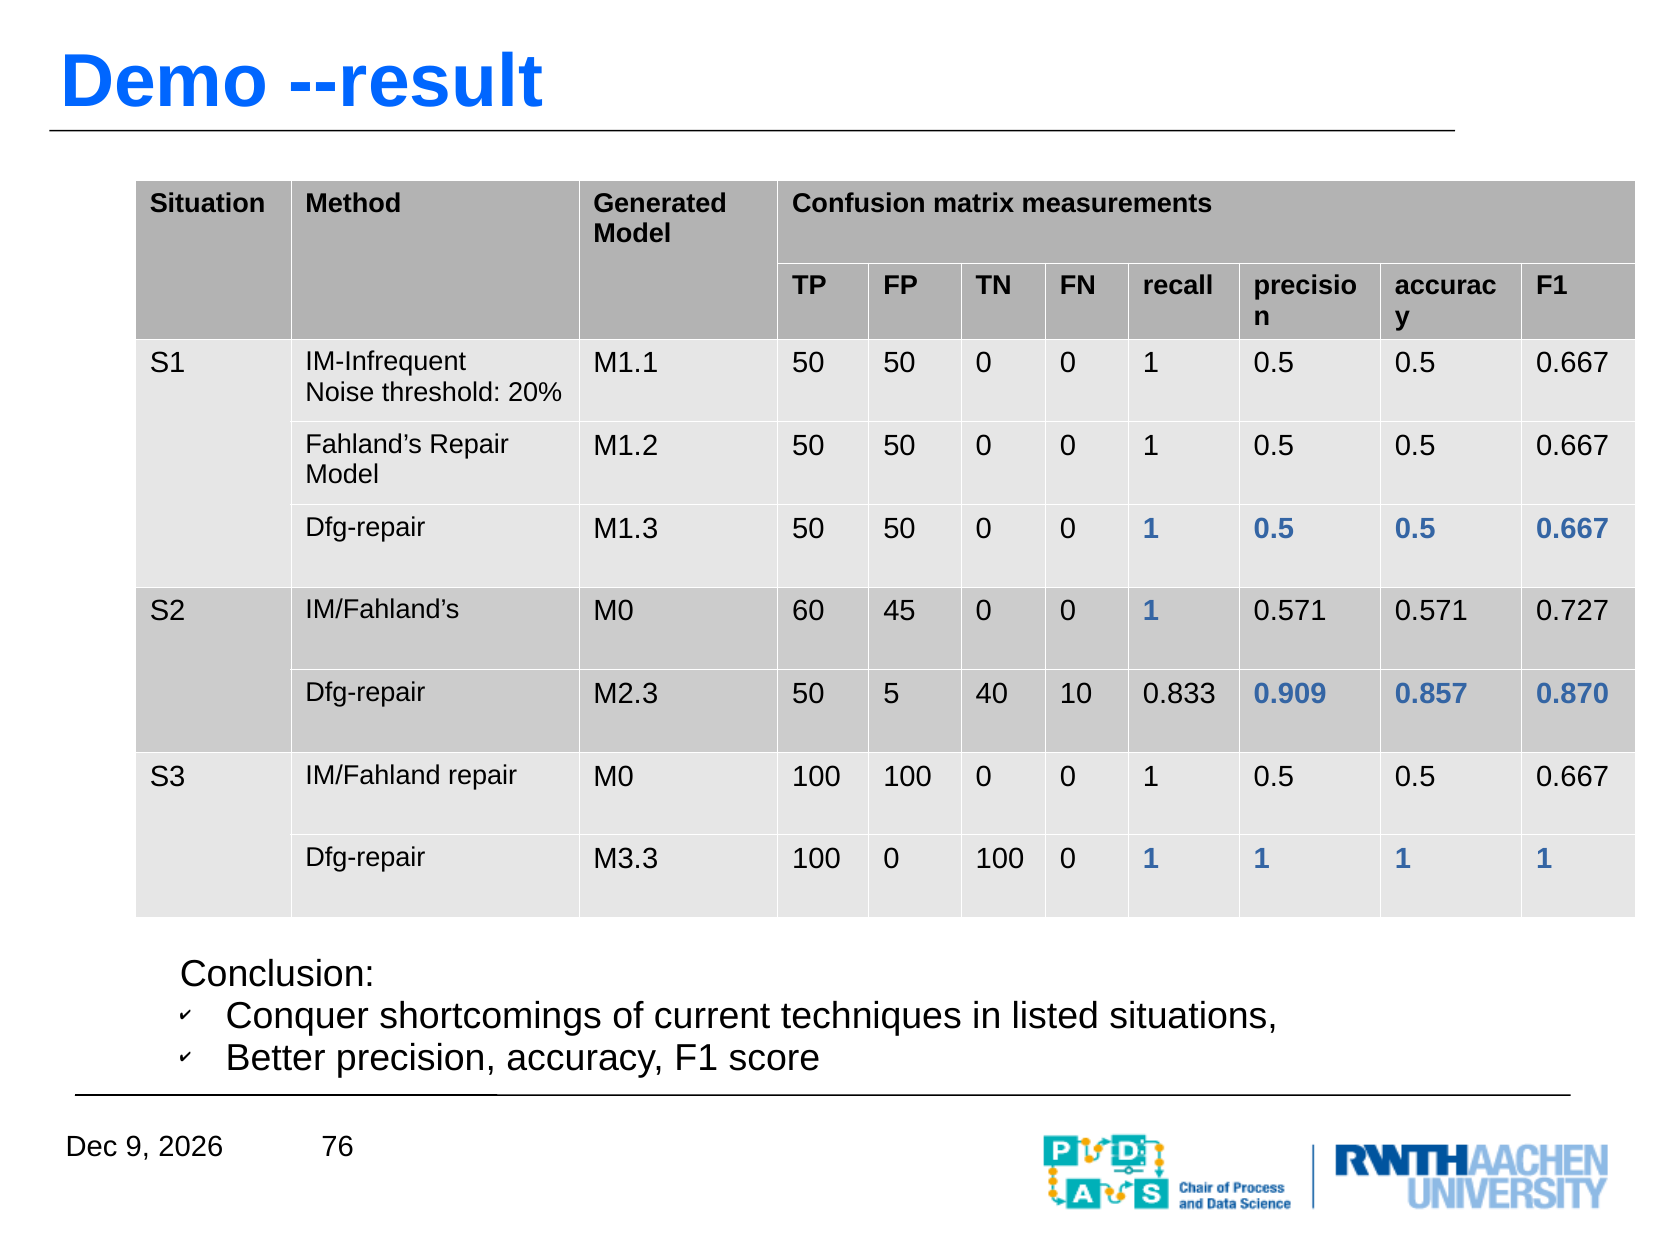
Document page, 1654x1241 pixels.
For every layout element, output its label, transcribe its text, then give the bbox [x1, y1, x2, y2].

table_cell 40 [962, 670, 1045, 752]
table_cell S3 [136, 753, 291, 917]
table_cell TP [778, 264, 868, 339]
table_cell 0 [962, 588, 1045, 669]
table_cell 0.5 [1381, 340, 1521, 421]
table_cell 1 [1129, 505, 1239, 587]
table_cell 0.909 [1240, 670, 1380, 752]
table_cell 60 [778, 588, 868, 669]
table_cell 1 [1129, 835, 1239, 917]
table_cell 50 [778, 340, 868, 421]
table_cell accuracy [1381, 264, 1521, 339]
table_cell Dfg-repair [292, 505, 579, 587]
table_cell 0.571 [1240, 588, 1380, 669]
table_header Generated Model [580, 181, 777, 339]
table_cell S2 [136, 588, 291, 752]
table_cell IM/Fahland’s [292, 588, 579, 669]
table_cell IM/Fahland repair [292, 753, 579, 834]
table_cell Dfg-repair [292, 670, 579, 752]
table_cell 0.667 [1522, 422, 1635, 504]
table_cell 0 [962, 340, 1045, 421]
table_cell 0.857 [1381, 670, 1521, 752]
table_cell 0.667 [1522, 505, 1635, 587]
table_cell 0.5 [1381, 753, 1521, 834]
table_header Confusion matrix measurements [778, 181, 1635, 263]
table_cell 0.5 [1240, 505, 1380, 587]
table_cell 0 [869, 835, 961, 917]
table_cell 0.5 [1240, 753, 1380, 834]
table_cell 0 [962, 753, 1045, 834]
table_cell FN [1046, 264, 1128, 339]
table_cell 0.727 [1522, 588, 1635, 669]
table_cell 1 [1522, 835, 1635, 917]
table_cell 0.5 [1240, 422, 1380, 504]
table_cell M1.2 [580, 422, 777, 504]
table_cell 10 [1046, 670, 1128, 752]
table_cell 0.667 [1522, 340, 1635, 421]
table_cell 100 [962, 835, 1045, 917]
table_cell 1 [1240, 835, 1380, 917]
table_cell 100 [778, 835, 868, 917]
table_cell 0.5 [1381, 422, 1521, 504]
table_cell recall [1129, 264, 1239, 339]
table_cell 1 [1129, 588, 1239, 669]
table_cell 0 [1046, 340, 1128, 421]
table_cell S1 [136, 340, 291, 587]
table_cell M0 [580, 588, 777, 669]
table_cell 0 [962, 422, 1045, 504]
table_cell 50 [778, 670, 868, 752]
table_cell 1 [1381, 835, 1521, 917]
table_cell Dfg-repair [292, 835, 579, 917]
table_cell 0.571 [1381, 588, 1521, 669]
table_cell M2.3 [580, 670, 777, 752]
table_cell 0.5 [1381, 505, 1521, 587]
table_cell 0 [1046, 835, 1128, 917]
table_cell M1.1 [580, 340, 777, 421]
table_cell F1 [1522, 264, 1635, 339]
table_cell M3.3 [580, 835, 777, 917]
table_cell 1 [1129, 753, 1239, 834]
table_cell 1 [1129, 422, 1239, 504]
table_cell 0.870 [1522, 670, 1635, 752]
table_cell precision [1240, 264, 1380, 339]
table_cell 1 [1129, 340, 1239, 421]
table_cell 0.833 [1129, 670, 1239, 752]
table_cell TN [962, 264, 1045, 339]
table_cell 0 [1046, 505, 1128, 587]
table_cell M1.3 [580, 505, 777, 587]
table_cell 0 [1046, 422, 1128, 504]
table_cell 50 [778, 505, 868, 587]
table_cell 50 [778, 422, 868, 504]
table_cell 5 [869, 670, 961, 752]
table_cell 0.5 [1240, 340, 1380, 421]
table_cell 0.667 [1522, 753, 1635, 834]
table_cell M0 [580, 753, 777, 834]
table_header Method [292, 181, 579, 339]
table_cell 0 [1046, 753, 1128, 834]
text_box Conclusion: Conquer shortcomings of current techniques in listed situations, Better precision, accuracy, F1 score [165, 945, 1381, 1128]
table_cell 45 [869, 588, 961, 669]
table_cell Fahland’s Repair Model [292, 422, 579, 504]
title Demo --result [60, 30, 1549, 131]
table_cell 0 [962, 505, 1045, 587]
table_cell IM-Infrequent Noise threshold: 20% [292, 340, 579, 421]
table_cell 100 [869, 753, 961, 834]
picture [1005, 1090, 1647, 1241]
table_cell 100 [778, 753, 868, 834]
table_cell 0 [1046, 588, 1128, 669]
table_header Situation [136, 181, 291, 339]
table_cell FP [869, 264, 961, 339]
table_cell 50 [869, 422, 961, 504]
table_cell 50 [869, 340, 961, 421]
table_cell 50 [869, 505, 961, 587]
